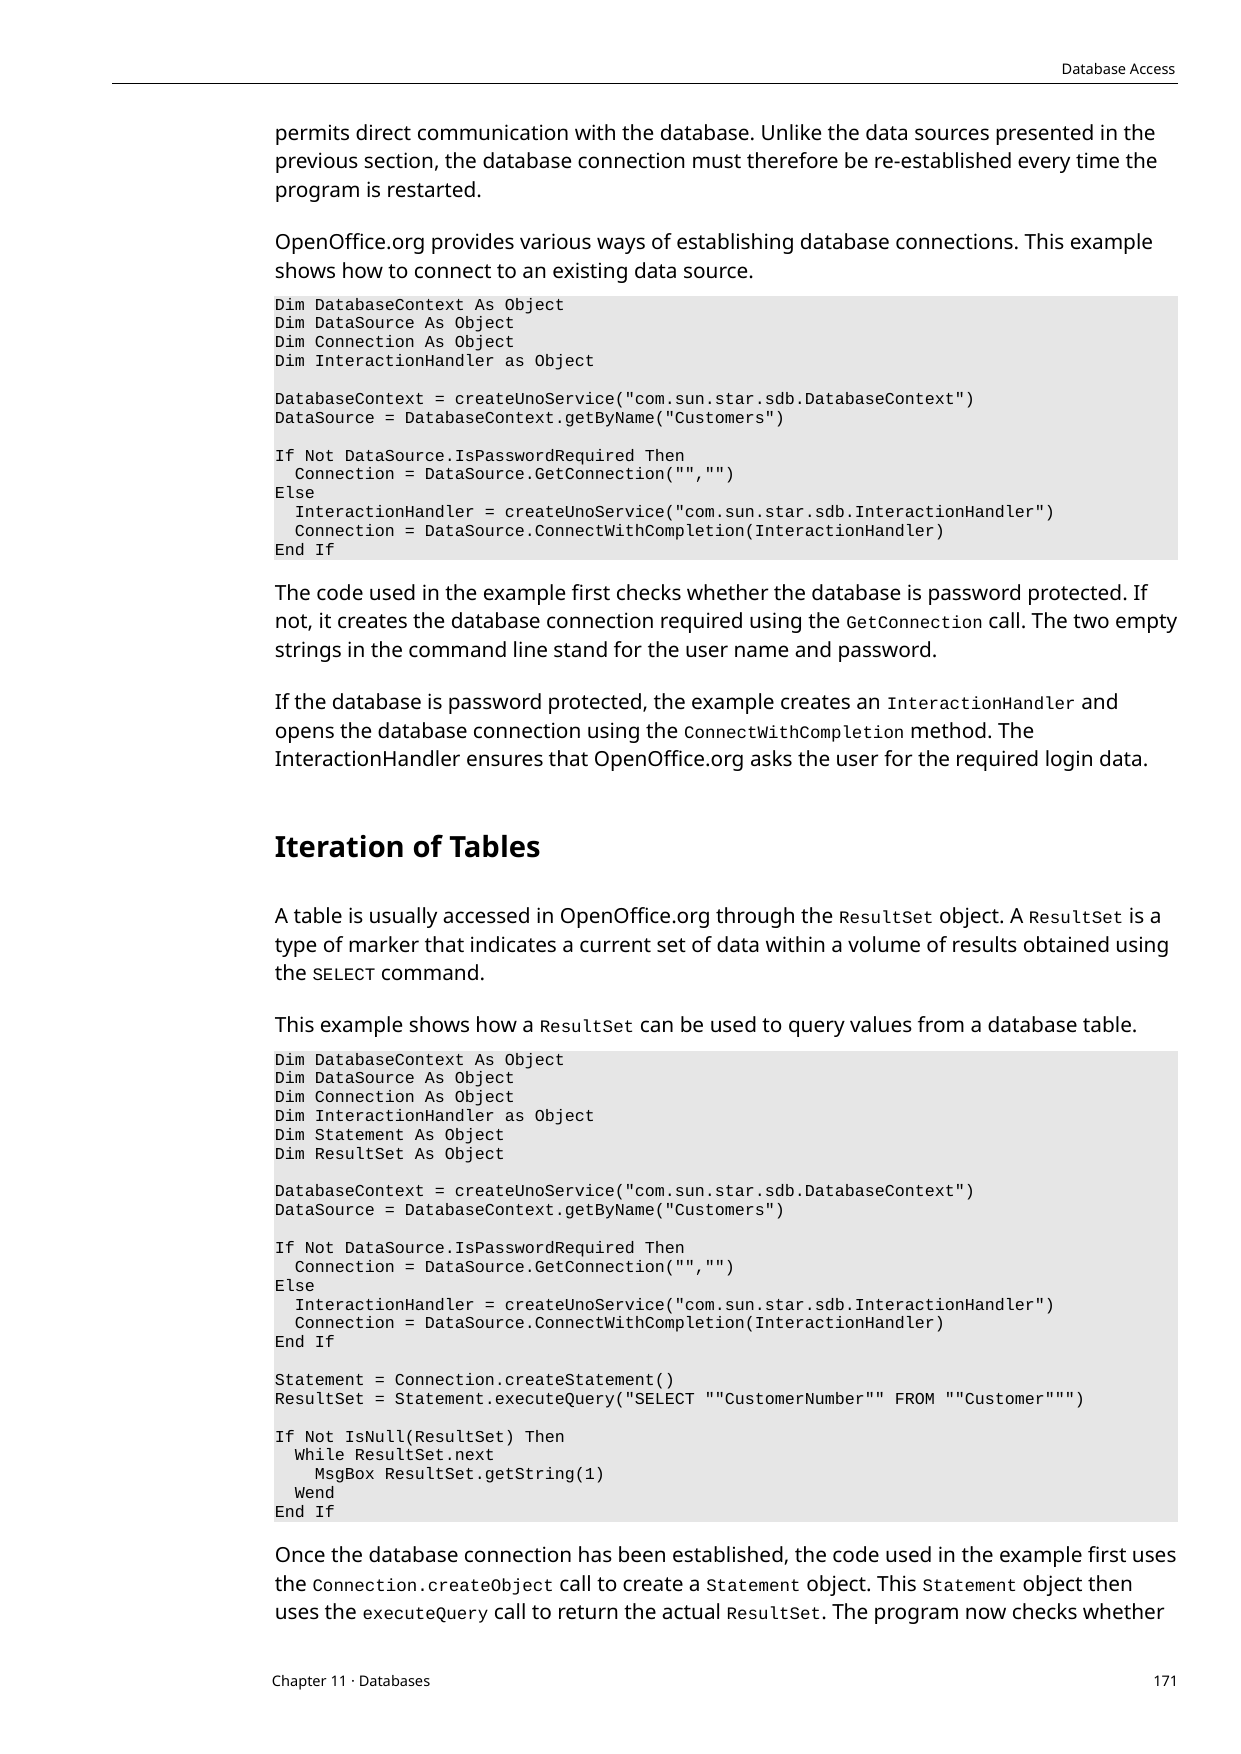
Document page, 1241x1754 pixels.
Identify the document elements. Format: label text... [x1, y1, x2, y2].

text The code used in the example first checks whether the database is password protected. If not, it creates the database connection required using the GetConnection call. The two empty strings in the command line stand for the user name and password. [274, 578, 1178, 663]
text permits direct communication with the database. Unlike the data sources presented in the previous section, the database connection must therefore be re-established every time the program is restarted. [274, 118, 1178, 203]
text Dim DatabaseContext As Object Dim DataSource As Object Dim Connection As Object Dim InteractionHandler as Object DatabaseContext = createUnoService("com.sun.star.sdb.DatabaseContext") DataSource = DatabaseContext.getByName("Customers") If Not DataSource.IsPasswordRequired Then Connection = DataSource.GetConnection("","") Else InteractionHandler = createUnoService("com.sun.star.sdb.InteractionHandler") Connection = DataSource.ConnectWithCompletion(InteractionHandler) End If [274, 296, 1178, 560]
subtitle Iteration of Tables [274, 826, 1178, 866]
text A table is usually accessed in OpenOffice.org through the ResultSet object. A ResultSet is a type of marker that indicates a current set of data within a volume of results obtained using the SELECT command. [274, 901, 1178, 987]
text OpenOffice.org provides various ways of establishing database connections. This example shows how to connect to an existing data source. [274, 227, 1178, 284]
text If the database is password protected, the example creates an InteractionHandler and opens the database connection using the ConnectWithCompletion method. The InteractionHandler ensures that OpenOffice.org asks the user for the required login data. [274, 687, 1178, 773]
text Dim DatabaseContext As Object Dim DataSource As Object Dim Connection As Object Dim InteractionHandler as Object Dim Statement As Object Dim ResultSet As Object DatabaseContext = createUnoService("com.sun.star.sdb.DatabaseContext") DataSource = DatabaseContext.getByName("Customers") If Not DataSource.IsPasswordRequired Then Connection = DataSource.GetConnection("","") Else InteractionHandler = createUnoService("com.sun.star.sdb.InteractionHandler") Connection = DataSource.ConnectWithCompletion(InteractionHandler) End If Statement = Connection.createStatement() ResultSet = Statement.executeQuery("SELECT ""CustomerNumber"" FROM ""Customer""") If Not IsNull(ResultSet) Then While ResultSet.next MsgBox ResultSet.getString(1) Wend End If [274, 1051, 1178, 1522]
text This example shows how a ResultSet can be used to query values from a database table. [274, 1011, 1178, 1039]
text Once the database connection has been established, the code used in the example first uses the Connection.createObject call to create a Statement object. This Statement object then uses the executeQuery call to return the actual ResultSet. The program now checks whether [274, 1540, 1178, 1626]
